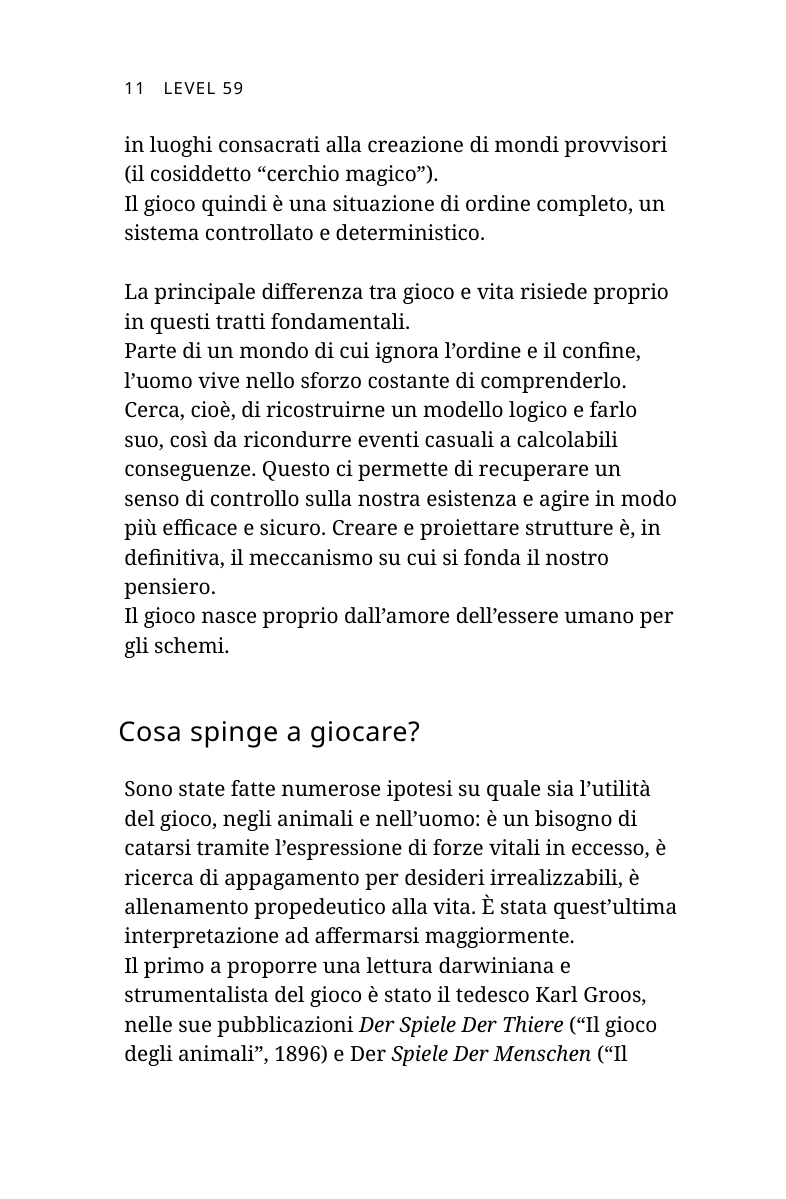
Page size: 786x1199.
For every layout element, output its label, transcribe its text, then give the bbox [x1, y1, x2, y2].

text Il primo a proporre una lettura darwiniana e strumentalista del gioco è stato il tedesco Karl Groos, nelle sue pubblicazioni Der Spiele Der Thiere (“Il gioco degli animali”, 1896) e Der Spiele Der Menschen (“Il [124, 950, 679, 1068]
text La principale differenza tra gioco e vita risiede proprio in questi tratti fondamentali. [124, 276, 679, 335]
subtitle Cosa spinge a giocare? [118, 713, 679, 749]
text Il gioco nasce proprio dall’amore dell’essere umano per gli schemi. [124, 601, 679, 659]
text in luoghi consacrati alla creazione di mondi provvisori (il cosiddetto “cerchio magico”). [124, 129, 679, 188]
text Parte di un mondo di cui ignora l’ordine e il confine, l’uomo vive nello sforzo costante di comprenderlo. Cerca, cioè, di ricostruirne un modello logico e farlo suo, così da ricondurre eventi casuali a calcolabili conseguenze. Questo ci permette di recuperare un senso di controllo sulla nostra esistenza e agire in modo più efficace e sicuro. Creare e proiettare strutture è, in definitiva, il meccanismo su cui si fonda il nostro pensiero. [124, 335, 679, 601]
text Il gioco quindi è una situazione di ordine completo, un sistema controllato e deterministico. [124, 188, 679, 247]
text Sono state fatte numerose ipotesi su quale sia l’utilità del gioco, negli animali e nell’uomo: è un bisogno di catarsi tramite l’espressione di forze vitali in eccesso, è ricerca di appagamento per desideri irrealizzabili, è allenamento propedeutico alla vita. È stata quest’ultima interpretazione ad affermarsi maggiormente. [124, 773, 679, 950]
